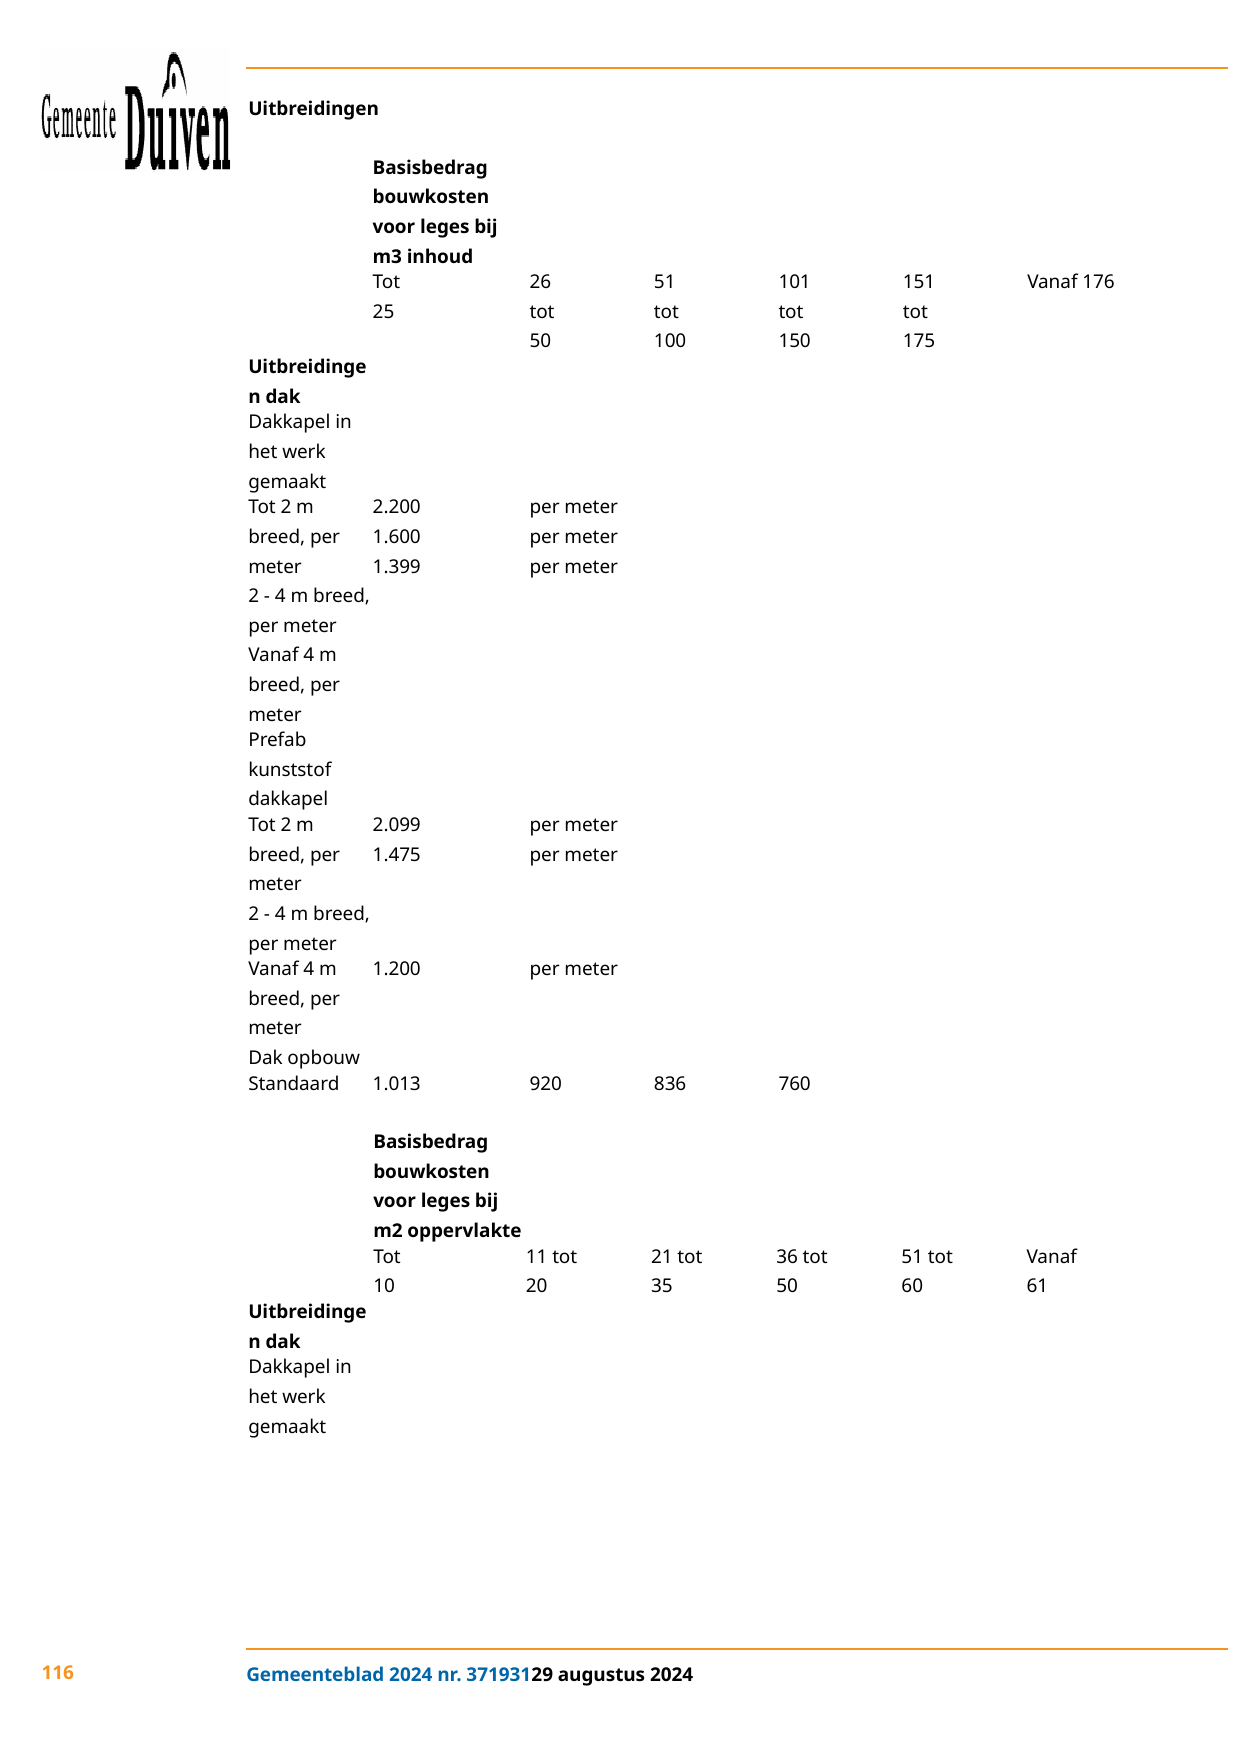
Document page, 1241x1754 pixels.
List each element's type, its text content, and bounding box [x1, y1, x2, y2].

table_cell [1027, 726, 1152, 811]
table_cell Tot 2 m breed, per meter 2 - 4 m breed, per meter [248, 811, 372, 955]
table_cell Tot 10 [373, 1243, 526, 1298]
table_cell Vanaf 4 m breed, per meter Dak opbouw [248, 955, 372, 1070]
table_cell [654, 494, 778, 726]
table_cell Dakkapel in het werk gemaakt [248, 409, 372, 494]
table_cell 11 tot 20 [526, 1243, 651, 1298]
table_cell [901, 1354, 1026, 1438]
table_cell [373, 354, 529, 409]
table_cell [1026, 1354, 1152, 1438]
table_cell [903, 726, 1027, 811]
table_cell [778, 494, 903, 726]
table_cell [778, 409, 903, 494]
table_cell [1027, 955, 1152, 1070]
table_cell [529, 409, 654, 494]
table_cell [248, 269, 372, 353]
table_cell 101 tot 150 [778, 269, 903, 353]
picture [41, 47, 231, 172]
table_cell [373, 409, 529, 494]
table_cell [778, 955, 903, 1070]
table_cell [901, 1298, 1026, 1354]
table_cell 26 tot 50 [529, 269, 654, 353]
table_cell [529, 726, 654, 811]
table_cell [654, 811, 778, 955]
table_cell per meter [529, 955, 654, 1070]
table_header [248, 154, 372, 268]
table_cell [248, 1243, 373, 1298]
table_cell per meter per meter [529, 811, 654, 955]
table_cell Uitbreidingen dak [248, 354, 372, 409]
table_cell per meter per meter per meter [529, 494, 654, 726]
text Uitbreidingen [248, 95, 1152, 121]
table_cell [651, 1298, 776, 1354]
table_cell Uitbreidingen dak [248, 1298, 373, 1354]
table_cell [654, 726, 778, 811]
table_cell [1027, 409, 1152, 494]
table_cell [654, 354, 778, 409]
table_cell [1027, 494, 1152, 726]
table_cell [778, 726, 903, 811]
table_cell [1027, 811, 1152, 955]
table_cell [903, 1070, 1027, 1096]
table_cell 36 tot 50 [776, 1243, 901, 1298]
table_cell [1027, 1070, 1152, 1096]
table_cell 836 [654, 1070, 778, 1096]
table_cell 21 tot 35 [651, 1243, 776, 1298]
table_cell [903, 409, 1027, 494]
table_cell 1.013 [373, 1070, 529, 1096]
table_cell [526, 1354, 651, 1438]
table_cell 920 [529, 1070, 654, 1096]
table_cell [373, 1298, 526, 1354]
table_cell Tot 2 m breed, per meter 2 - 4 m breed, per meter Vanaf 4 m breed, per meter [248, 494, 372, 726]
table_header [248, 1129, 373, 1243]
table_cell [776, 1354, 901, 1438]
table_cell [651, 1354, 776, 1438]
table_cell [903, 955, 1027, 1070]
table_cell [903, 811, 1027, 955]
table_cell [903, 494, 1027, 726]
table_cell Prefab kunststof dakkapel [248, 726, 372, 811]
table_cell [654, 955, 778, 1070]
table_cell [1027, 354, 1152, 409]
table_cell [903, 354, 1027, 409]
table_cell [1026, 1298, 1152, 1354]
table_cell [654, 409, 778, 494]
table_cell [373, 1354, 526, 1438]
table_cell 51 tot 100 [654, 269, 778, 353]
table_cell 151 tot 175 [903, 269, 1027, 353]
table_cell 51 tot 60 [901, 1243, 1026, 1298]
table_cell 760 [778, 1070, 903, 1096]
table_cell 1.200 [373, 955, 529, 1070]
table_cell [373, 726, 529, 811]
table_cell [529, 354, 654, 409]
table_cell [778, 354, 903, 409]
table_cell 2.200 1.600 1.399 [373, 494, 529, 726]
table_cell [778, 811, 903, 955]
table_cell [776, 1298, 901, 1354]
table_cell Vanaf 61 [1026, 1243, 1152, 1298]
table_header Basisbedrag bouwkosten voor leges bij m2 oppervlakte [373, 1129, 526, 1243]
table_cell Vanaf 176 [1027, 269, 1152, 353]
table_header Basisbedrag bouwkosten voor leges bij m3 inhoud [373, 154, 529, 268]
table_cell Standaard [248, 1070, 372, 1096]
table_cell [526, 1298, 651, 1354]
table_cell Tot 25 [373, 269, 529, 353]
table_cell 2.099 1.475 [373, 811, 529, 955]
table_cell Dakkapel in het werk gemaakt [248, 1354, 373, 1438]
